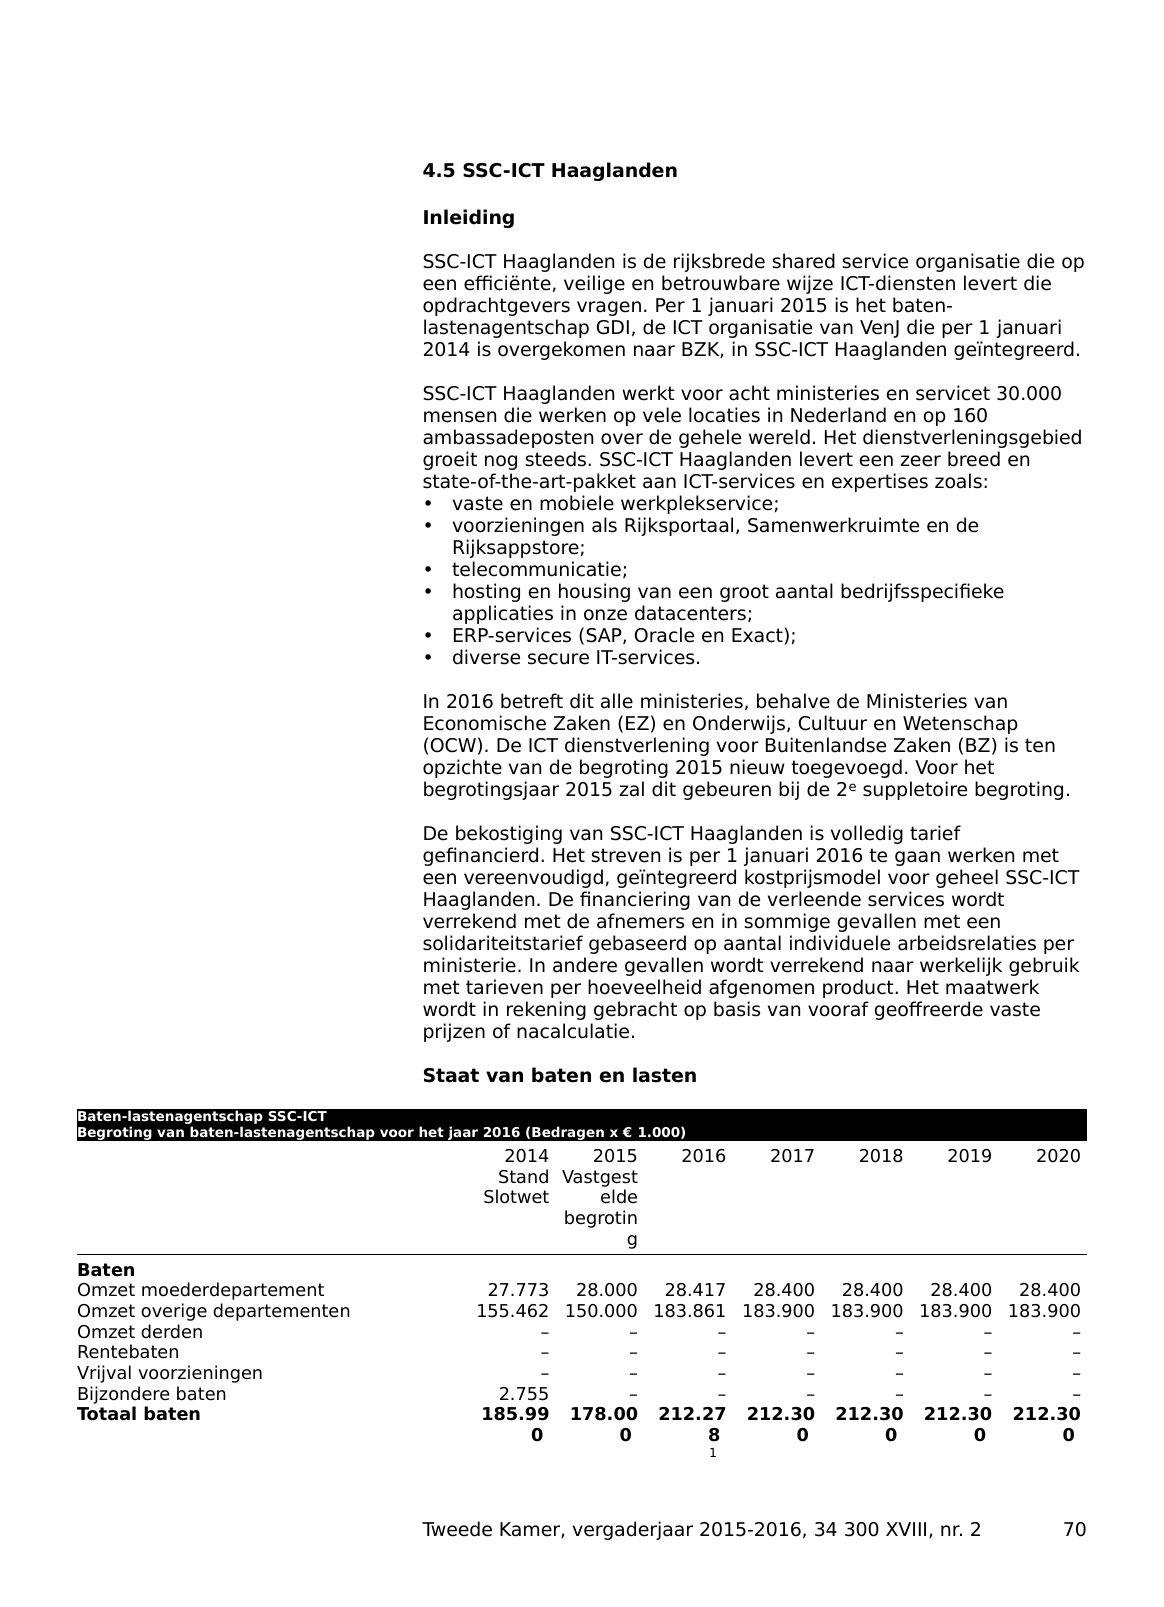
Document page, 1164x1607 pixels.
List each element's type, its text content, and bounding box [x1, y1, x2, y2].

table_cell 28.417 [644, 1280, 732, 1301]
table_cell [909, 1445, 998, 1466]
table_cell 27.773 [466, 1280, 555, 1301]
table_cell [555, 1255, 644, 1280]
table_cell [732, 1445, 821, 1466]
table_cell [732, 1255, 821, 1280]
table_cell Omzet derden [77, 1322, 466, 1342]
table_cell 28.000 [555, 1280, 644, 1301]
table_cell 28.400 [909, 1280, 998, 1301]
table_cell 28.400 [732, 1280, 821, 1301]
table_cell – [821, 1384, 909, 1404]
table_cell Omzet overige departementen [77, 1301, 466, 1322]
table_cell 178.000 [555, 1404, 644, 1445]
table_cell – [998, 1342, 1087, 1363]
text • diverse secure IT-services. [422, 647, 1087, 669]
text • voorzieningen als Rijksportaal, Samenwerkruimte en de Rijksappstore; [422, 515, 1087, 559]
table_cell – [644, 1342, 732, 1363]
table_cell [821, 1445, 909, 1466]
text • ERP-services (SAP, Oracle en Exact); [422, 625, 1087, 647]
table_cell 212.278 [644, 1404, 732, 1445]
table_cell – [466, 1322, 555, 1342]
table_cell 2019 [909, 1141, 998, 1254]
table_cell 1 [644, 1445, 732, 1466]
table_cell – [555, 1322, 644, 1342]
table_cell – [821, 1363, 909, 1383]
text SSC-ICT Haaglanden is de rijksbrede shared service organisatie die op een efficiënte, veilige en betrouwbare wijze ICT-diensten levert die opdrachtgevers vragen. Per 1 januari 2015 is het baten-lastenagentschap GDI, de ICT organisatie van VenJ die per 1 januari 2014 is overgekomen naar BZK, in SSC-ICT Haaglanden geïntegreerd. [422, 251, 1087, 361]
table_cell Omzet moederdepartement [77, 1280, 466, 1301]
table_cell – [644, 1322, 732, 1342]
table_cell 185.990 [466, 1404, 555, 1445]
table_cell – [732, 1384, 821, 1404]
table_cell 183.900 [821, 1301, 909, 1322]
table_cell 183.900 [998, 1301, 1087, 1322]
table_cell [466, 1255, 555, 1280]
table_cell [821, 1255, 909, 1280]
table_cell 212.300 [998, 1404, 1087, 1445]
subtitle Inleiding [422, 207, 1087, 229]
table_cell 28.400 [998, 1280, 1087, 1301]
table_cell [998, 1445, 1087, 1466]
table_cell Bijzondere baten [77, 1384, 466, 1404]
table_cell – [732, 1363, 821, 1383]
text In 2016 betreft dit alle ministeries, behalve de Ministeries van Economische Zaken (EZ) en Onderwijs, Cultuur en Wetenschap (OCW). De ICT dienstverlening voor Buitenlandse Zaken (BZ) is ten opzichte van de begroting 2015 nieuw toegevoegd. Voor het begrotingsjaar 2015 zal dit gebeuren bij de 2e suppletoire begroting. [422, 691, 1087, 801]
table_cell 150.000 [555, 1301, 644, 1322]
table_cell Vrijval voorzieningen [77, 1363, 466, 1383]
table_cell – [909, 1342, 998, 1363]
table_cell Baten [77, 1255, 466, 1280]
table_cell 212.300 [821, 1404, 909, 1445]
table_cell – [555, 1363, 644, 1383]
text • hosting en housing van een groot aantal bedrijfsspecifieke applicaties in onze datacenters; [422, 581, 1087, 625]
table_cell Rentebaten [77, 1342, 466, 1363]
table_cell 212.300 [732, 1404, 821, 1445]
table_cell – [732, 1342, 821, 1363]
table_cell 2017 [732, 1141, 821, 1254]
table_cell [77, 1141, 466, 1254]
table_cell 2020 [998, 1141, 1087, 1254]
table_cell – [555, 1384, 644, 1404]
text • vaste en mobiele werkplekservice; [422, 493, 1087, 515]
table_cell Totaal baten [77, 1404, 466, 1445]
subtitle Staat van baten en lasten [422, 1065, 1087, 1087]
table_cell – [644, 1363, 732, 1383]
table_cell [909, 1255, 998, 1280]
table_cell [77, 1445, 466, 1466]
table_cell – [555, 1342, 644, 1363]
table_cell 2018 [821, 1141, 909, 1254]
table_cell 155.462 [466, 1301, 555, 1322]
table_cell [644, 1255, 732, 1280]
table_cell – [466, 1342, 555, 1363]
table_cell – [909, 1384, 998, 1404]
table_cell – [998, 1363, 1087, 1383]
table_cell 28.400 [821, 1280, 909, 1301]
subtitle 4.5 SSC-ICT Haaglanden [422, 160, 1087, 182]
table_cell 2.755 [466, 1384, 555, 1404]
table_cell – [466, 1363, 555, 1383]
table_cell 183.900 [732, 1301, 821, 1322]
table_header Baten-lastenagentschap SSC-ICT Begroting van baten-lastenagentschap voor het jaar 2016 (Bedragen x € 1.000) [77, 1109, 1087, 1140]
table_cell – [909, 1322, 998, 1342]
table_cell [555, 1445, 644, 1466]
table_cell 183.861 [644, 1301, 732, 1322]
table_cell – [821, 1322, 909, 1342]
text • telecommunicatie; [422, 559, 1087, 581]
table_cell [466, 1445, 555, 1466]
text De bekostiging van SSC-ICT Haaglanden is volledig tarief gefinancierd. Het streven is per 1 januari 2016 te gaan werken met een vereenvoudigd, geïntegreerd kostprijsmodel voor geheel SSC-ICT Haaglanden. De financiering van de verleende services wordt verrekend met de afnemers en in sommige gevallen met een solidariteitstarief gebaseerd op aantal individuele arbeidsrelaties per ministerie. In andere gevallen wordt verrekend naar werkelijk gebruik met tarieven per hoeveelheid afgenomen product. Het maatwerk wordt in rekening gebracht op basis van vooraf geoffreerde vaste prijzen of nacalculatie. [422, 823, 1087, 1043]
table_cell [998, 1255, 1087, 1280]
table_cell 2016 [644, 1141, 732, 1254]
text SSC-ICT Haaglanden werkt voor acht ministeries en servicet 30.000 mensen die werken op vele locaties in Nederland en op 160 ambassadeposten over de gehele wereld. Het dienstverleningsgebied groeit nog steeds. SSC-ICT Haaglanden levert een zeer breed en state-of-the-art-pakket aan ICT-services en expertises zoals: [422, 383, 1087, 493]
table_cell 2015 Vastgestelde begroting [555, 1141, 644, 1254]
table_cell 2014 Stand Slotwet [466, 1141, 555, 1254]
table_cell – [644, 1384, 732, 1404]
table_cell – [732, 1322, 821, 1342]
table_cell 212.300 [909, 1404, 998, 1445]
table_cell – [821, 1342, 909, 1363]
table_cell 183.900 [909, 1301, 998, 1322]
table_cell – [998, 1384, 1087, 1404]
table_cell – [909, 1363, 998, 1383]
table_cell – [998, 1322, 1087, 1342]
